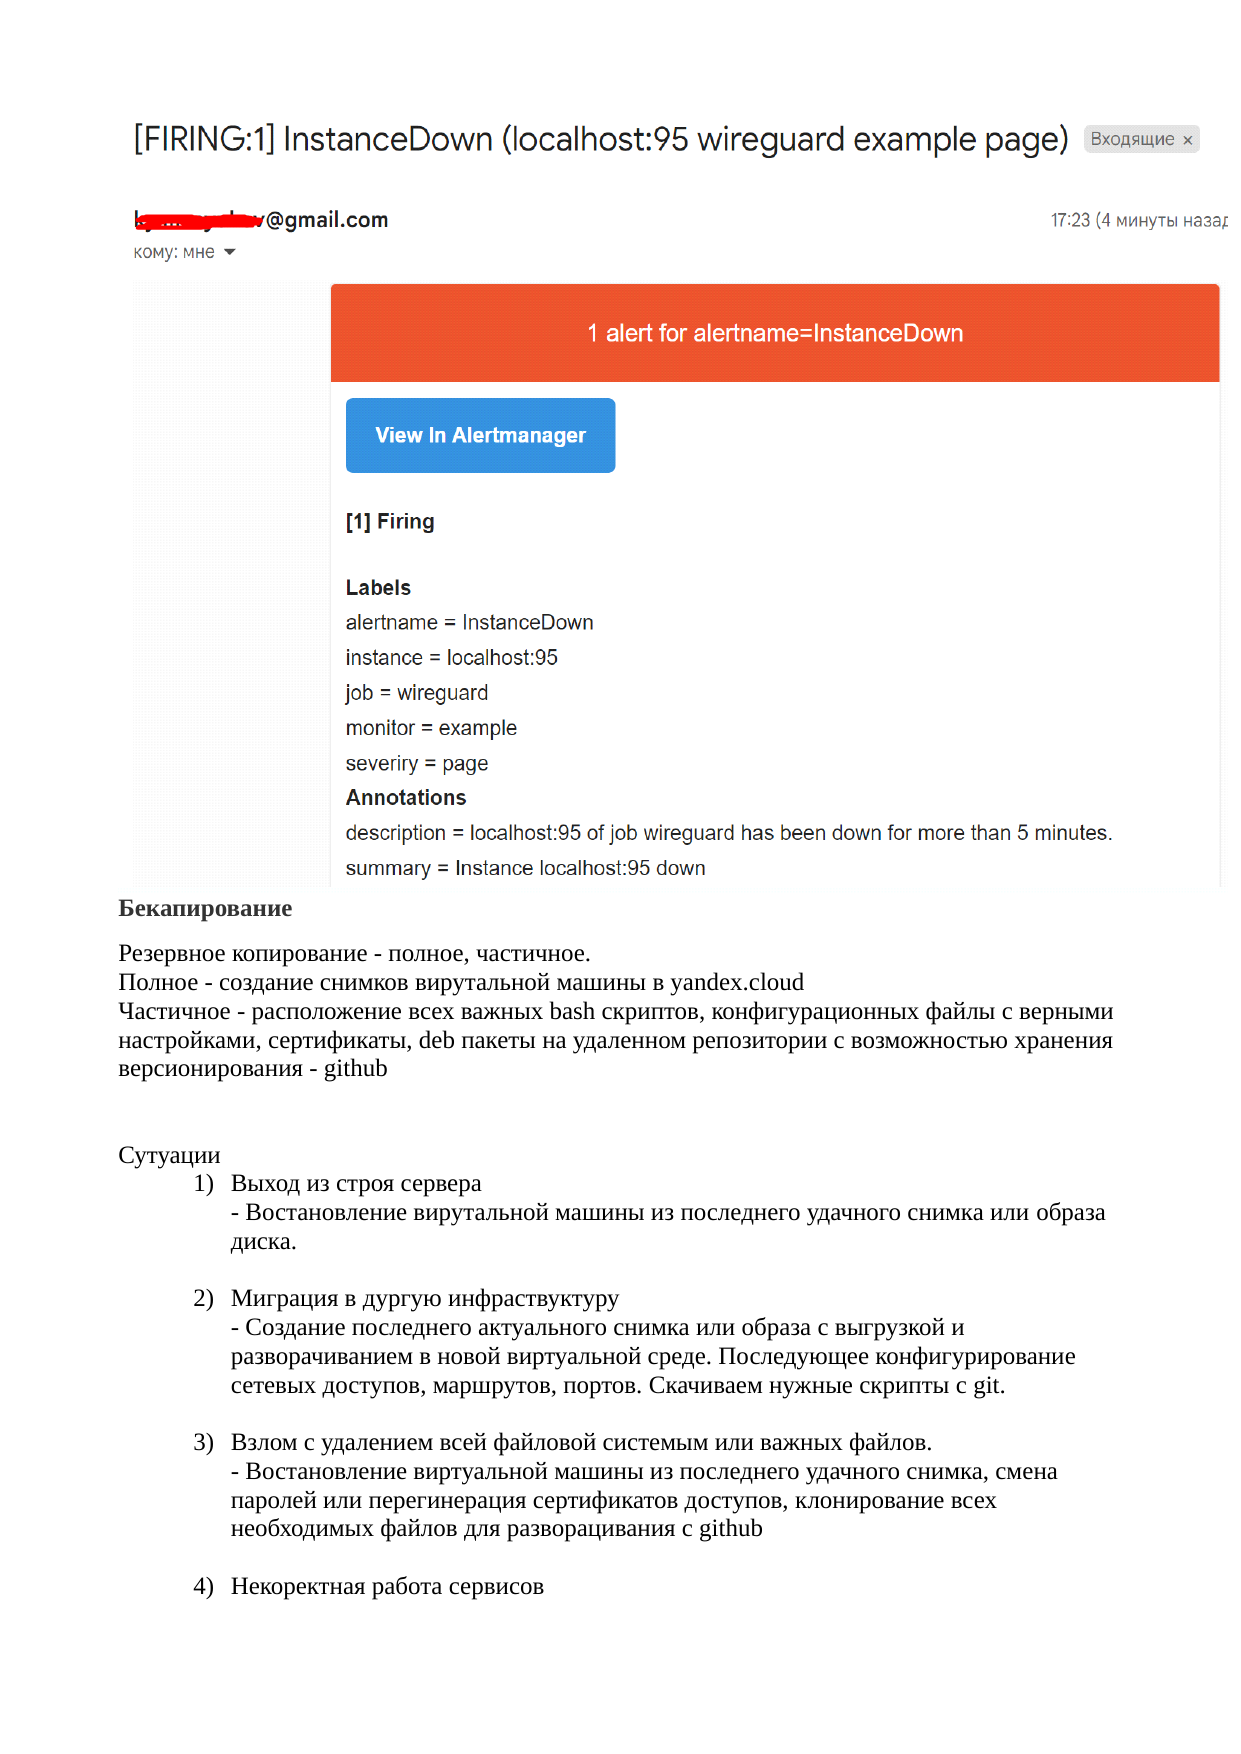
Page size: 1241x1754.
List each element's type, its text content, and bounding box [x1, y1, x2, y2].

text Полное - создание снимков вирутальной машины в yandex.cloud [118, 967, 1122, 996]
list Некоректная работа сервисов [193, 1571, 1122, 1600]
text Бекапирование [118, 893, 1122, 922]
text Сутуации [118, 1140, 1122, 1168]
list Миграция в дургую инфраствуктуру - Создание последнего актуального снимка или образа с выгрузкой и разворачиванием в новой виртуальной среде. Последующее конфигурирование сетевых доступов, маршрутов, портов. Скачиваем нужные скрипты с git. [193, 1283, 1122, 1398]
list Выход из строя сервера - Востановление вирутальной машины из последнего удачного снимка или образа диска. [193, 1168, 1122, 1255]
text Резервное копирование - полное, частичное. [118, 938, 1122, 967]
list Взлом с удалением всей файловой системым или важных файлов. - Востановление виртуальной машины из последнего удачного снимка, смена паролей или перегинерация сертификатов доступов, клонирование всех необходимых файлов для разворацивания с github [193, 1427, 1122, 1542]
text Частичное - расположение всех важных bash скриптов, конфигурационных файлы с верными настройками, сертификаты, deb пакеты на удаленном репозитории с возможностью хранения версионирования - github [118, 996, 1122, 1082]
